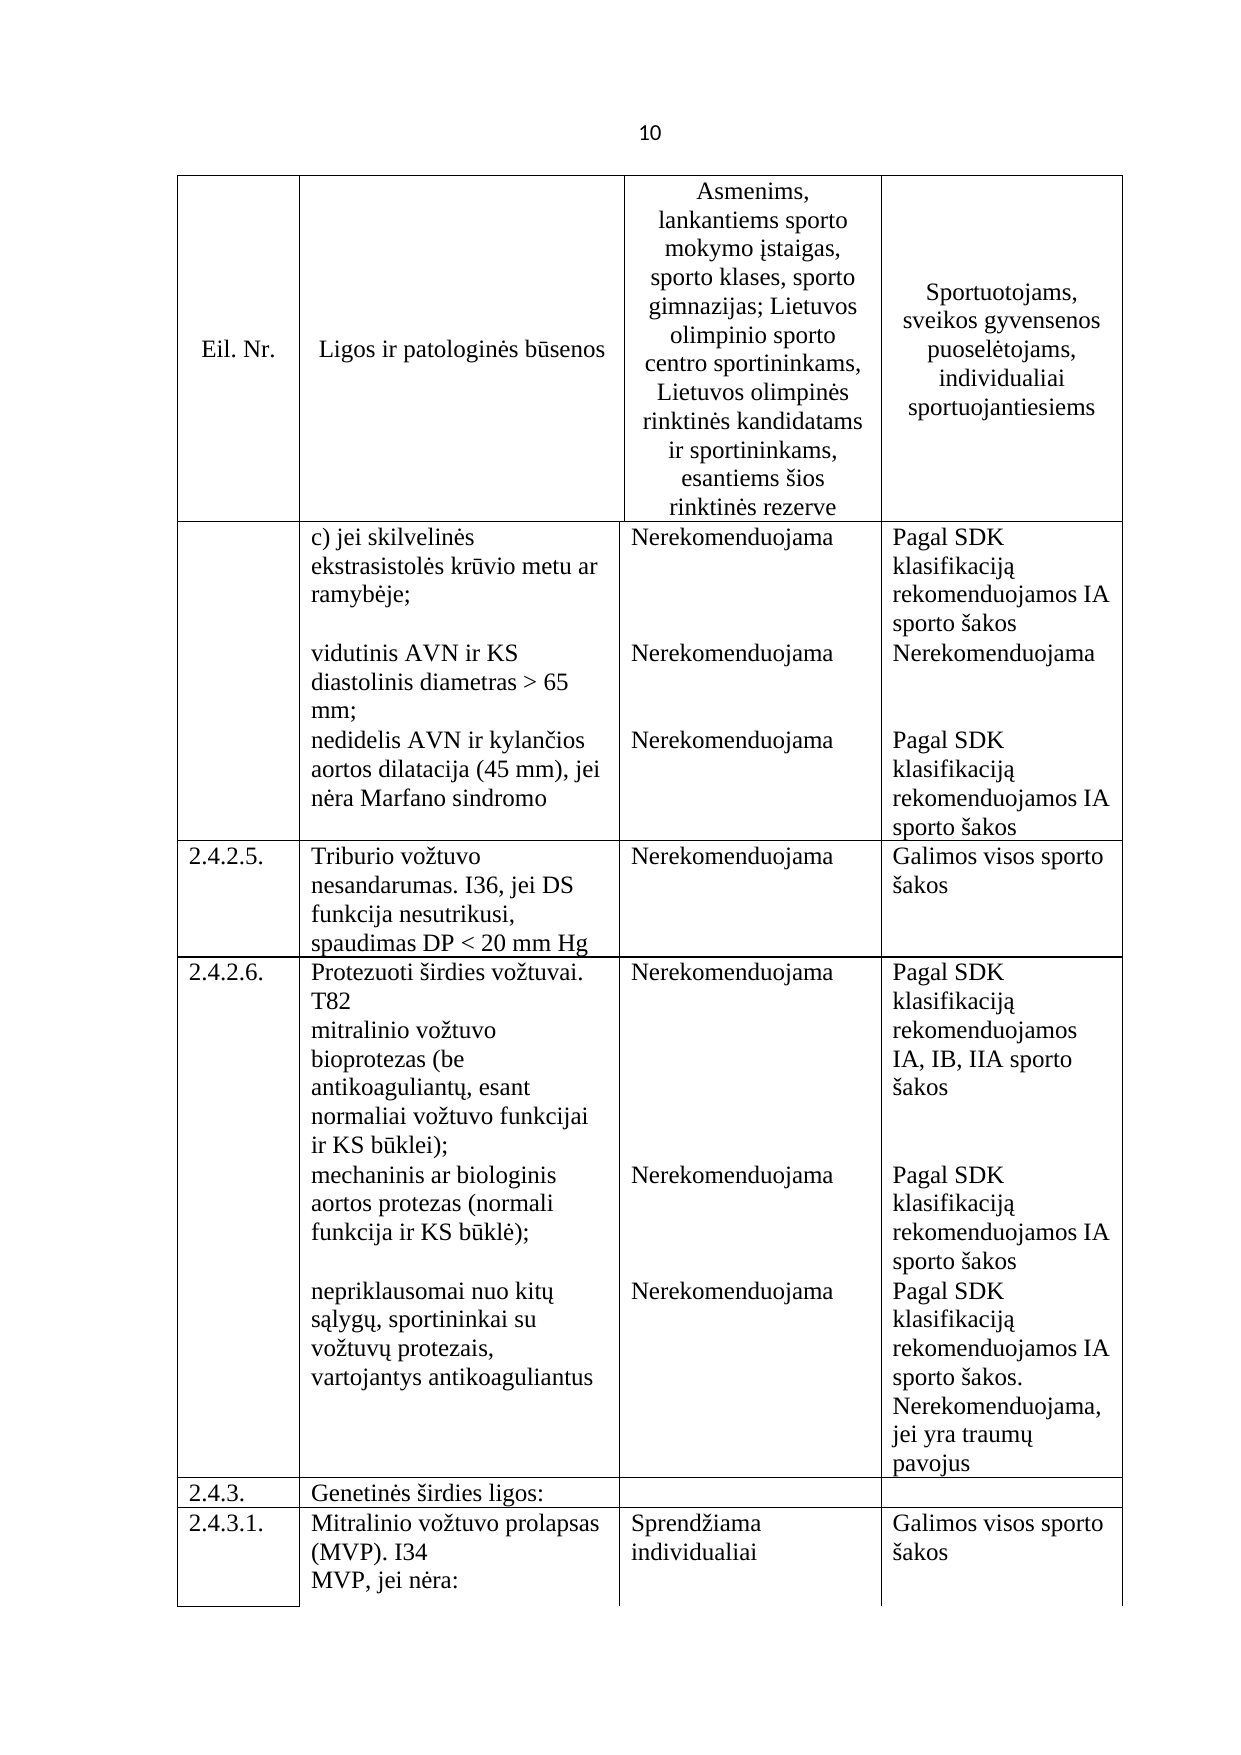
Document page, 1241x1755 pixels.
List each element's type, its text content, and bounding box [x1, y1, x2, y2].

table_cell Nerekomenduojama [882, 637, 1122, 724]
table_cell 2.4.2.5. [178, 841, 299, 956]
table_cell Pagal SDK klasifikaciją rekomenduojamos IA sporto šakos. Nerekomenduojama, jei yra traumų pavojus [882, 1275, 1122, 1477]
table_cell nepriklausomai nuo kitų sąlygų, sportininkai su vožtuvų protezais, vartojantys antikoaguliantus [300, 1275, 619, 1477]
table_cell Nerekomenduojama [620, 724, 881, 840]
table_cell mechaninis ar biologinis aortos protezas (normali funkcija ir KS būklė); [300, 1159, 619, 1275]
table_cell Nerekomenduojama [620, 958, 881, 1159]
table_header Eil. Nr. [178, 176, 299, 521]
table_cell vidutinis AVN ir KS diastolinis diametras > 65 mm; [300, 637, 619, 724]
table_cell nedidelis AVN ir kylančios aortos dilatacija (45 mm), jei nėra Marfano sindromo [300, 724, 619, 840]
table_cell [178, 522, 299, 840]
table_cell Sprendžiama individualiai [620, 1508, 881, 1606]
table_cell Galimos visos sporto šakos [882, 1508, 1122, 1606]
table_cell Pagal SDK klasifikaciją rekomenduojamos IA, IB, IIA sporto šakos [882, 958, 1122, 1159]
table_cell Nerekomenduojama [620, 841, 881, 956]
table_cell [620, 1478, 881, 1507]
table_cell Galimos visos sporto šakos [882, 841, 1122, 956]
table_cell 2.4.3. [178, 1478, 299, 1507]
table_cell Pagal SDK klasifikaciją rekomenduojamos IA sporto šakos [882, 724, 1122, 840]
table_cell 2.4.2.6. [178, 958, 299, 1477]
table_cell Pagal SDK klasifikaciją rekomenduojamos IA sporto šakos [882, 1159, 1122, 1275]
table_cell Protezuoti širdies vožtuvai. T82 mitralinio vožtuvo bioprotezas (be antikoaguliantų, esant normaliai vožtuvo funkcijai ir KS būklei); [300, 958, 619, 1159]
table_header Sportuotojams, sveikos gyvensenos puoselėtojams, individualiai sportuojantiesiems [882, 176, 1122, 521]
table_cell Nerekomenduojama [620, 1275, 881, 1477]
table_cell Triburio vožtuvo nesandarumas. I36, jei DS funkcija nesutrikusi, spaudimas DP < 20 mm Hg [300, 841, 619, 956]
table_header Asmenims, lankantiems sporto mokymo įstaigas, sporto klases, sporto gimnazijas; Lietuvos olimpinio sporto centro sportininkams, Lietuvos olimpinės rinktinės kandidatams ir sportininkams, esantiems šios rinktinės rezerve [625, 176, 881, 521]
table_cell 2.4.3.1. [178, 1508, 299, 1606]
table_cell [882, 1478, 1122, 1507]
table_cell Nerekomenduojama [620, 522, 881, 637]
table_cell Mitralinio vožtuvo prolapsas (MVP). I34 MVP, jei nėra: [300, 1508, 619, 1606]
table_cell Nerekomenduojama [620, 637, 881, 724]
table_cell Genetinės širdies ligos: [300, 1478, 619, 1507]
table_cell Nerekomenduojama [620, 1159, 881, 1275]
table_header Ligos ir patologinės būsenos [300, 176, 624, 521]
table_cell c) jei skilvelinės ekstrasistolės krūvio metu ar ramybėje; [300, 522, 619, 637]
table_cell Pagal SDK klasifikaciją rekomenduojamos IA sporto šakos [882, 522, 1122, 637]
